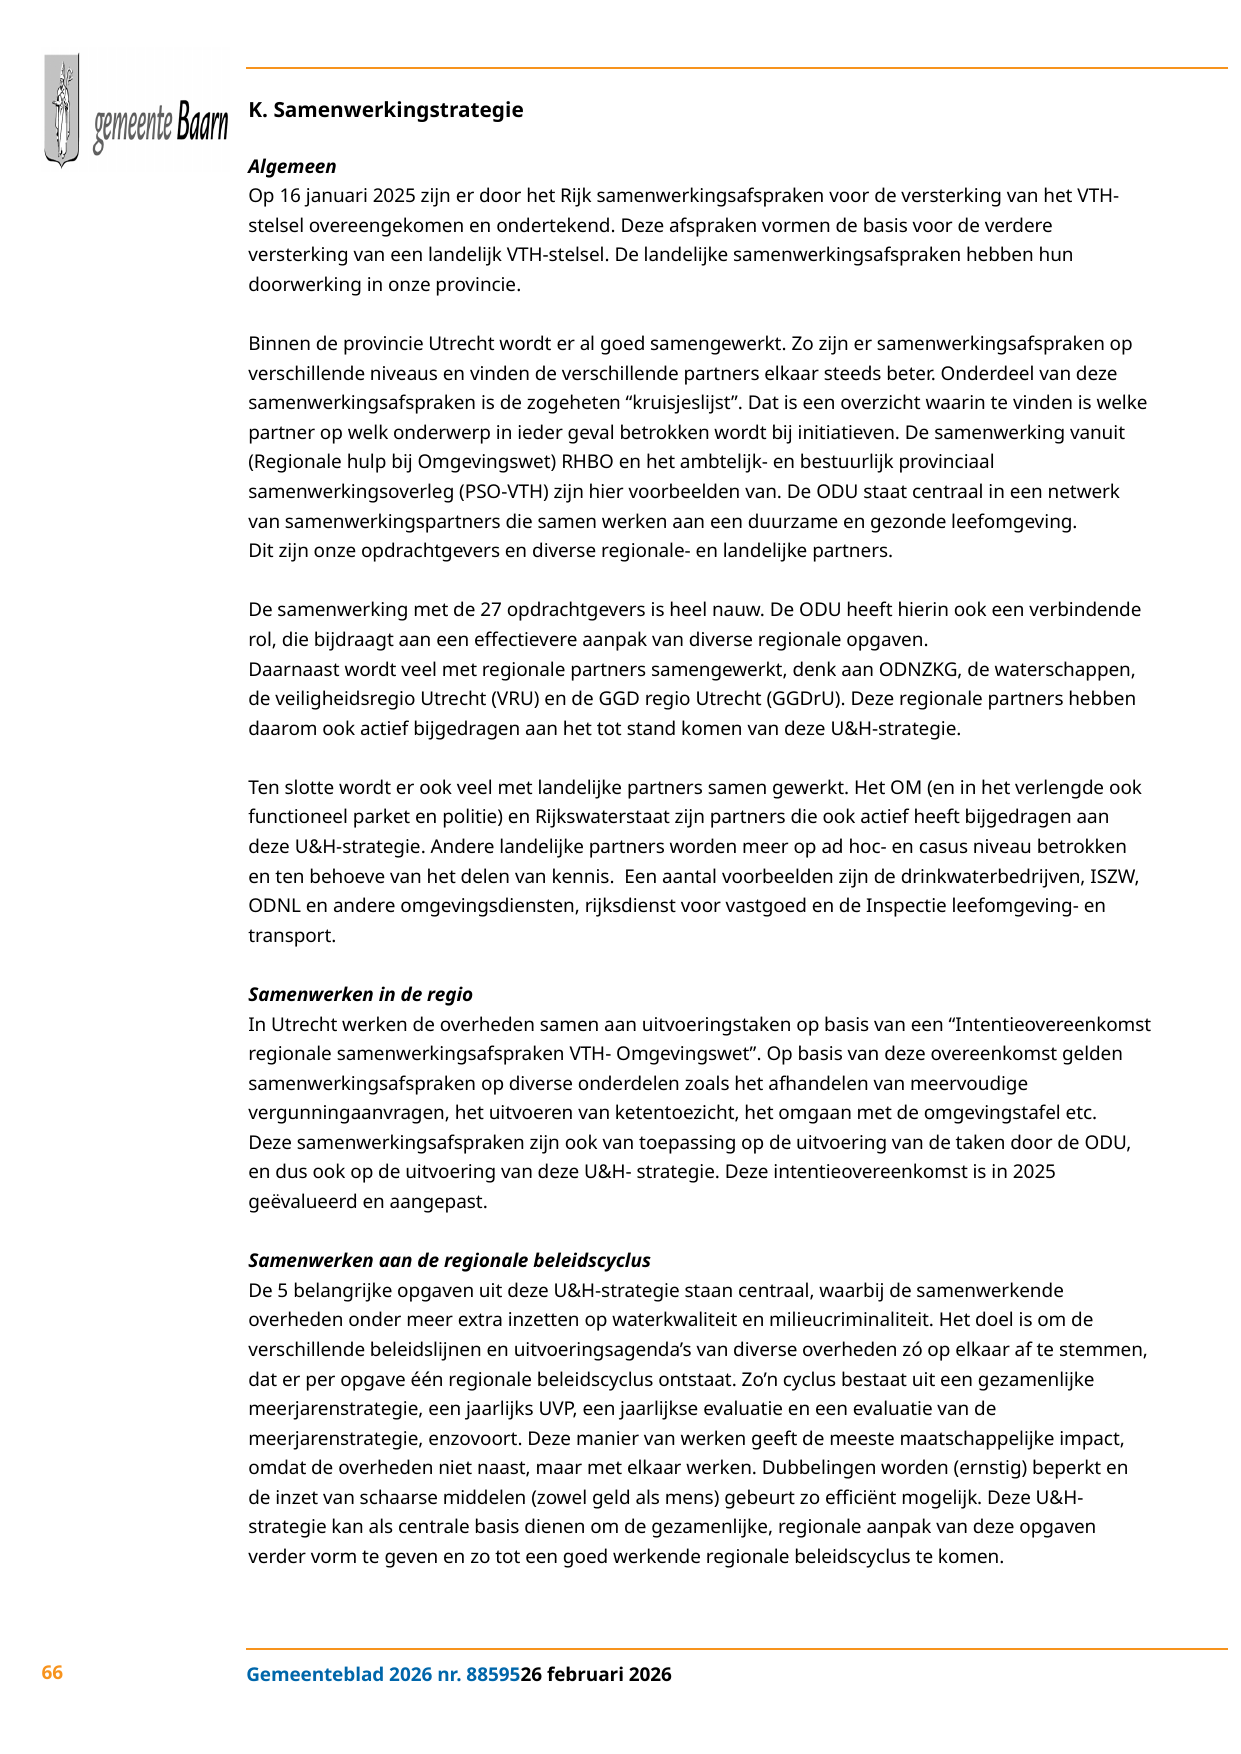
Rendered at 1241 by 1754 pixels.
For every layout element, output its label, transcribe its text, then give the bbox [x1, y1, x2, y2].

text Deze samenwerkingsafspraken zijn ook van toepassing op de uitvoering van de taken door de ODU, en dus ook op de uitvoering van deze U&H- strategie. Deze intentieovereenkomst is in 2025 geëvalueerd en aangepast. [248, 1129, 1152, 1214]
text Daarnaast wordt veel met regionale partners samengewerkt, denk aan ODNZKG, de waterschappen, de veiligheidsregio Utrecht (VRU) en de GGD regio Utrecht (GGDrU). Deze regionale partners hebben daarom ook actief bijgedragen aan het tot stand komen van deze U&H-strategie. [248, 656, 1152, 741]
text Ten slotte wordt er ook veel met landelijke partners samen gewerkt. Het OM (en in het verlengde ook functioneel parket en politie) en Rijkswaterstaat zijn partners die ook actief heeft bijgedragen aan deze U&H-strategie. Andere landelijke partners worden meer op ad hoc- en casus niveau betrokken en ten behoeve van het delen van kennis. Een aantal voorbeelden zijn de drinkwaterbedrijven, ISZW, ODNL en andere omgevingsdiensten, rijksdienst voor vastgoed en de Inspectie leefomgeving- en transport. [248, 774, 1152, 948]
text Samenwerken aan de regionale beleidscyclus [248, 1247, 1152, 1273]
text Dit zijn onze opdrachtgevers en diverse regionale- en landelijke partners. [248, 537, 1152, 563]
text De samenwerking met de 27 opdrachtgevers is heel nauw. De ODU heeft hierin ook een verbindende rol, die bijdraagt aan een effectievere aanpak van diverse regionale opgaven. [248, 597, 1152, 652]
text De 5 belangrijke opgaven uit deze U&H-strategie staan centraal, waarbij de samenwerkende overheden onder meer extra inzetten op waterkwaliteit en milieucriminaliteit. Het doel is om de verschillende beleidslijnen en uitvoeringsagenda’s van diverse overheden zó op elkaar af te stemmen, dat er per opgave één regionale beleidscyclus ontstaat. Zo’n cyclus bestaat uit een gezamenlijke meerjarenstrategie, een jaarlijks UVP, een jaarlijkse evaluatie en een evaluatie van de meerjarenstrategie, enzovoort. Deze manier van werken geeft de meeste maatschappelijke impact, omdat de overheden niet naast, maar met elkaar werken. Dubbelingen worden (ernstig) beperkt en de inzet van schaarse middelen (zowel geld als mens) gebeurt zo efficiënt mogelijk. Deze U&H-strategie kan als centrale basis dienen om de gezamenlijke, regionale aanpak van deze opgaven verder vorm te geven en zo tot een goed werkende regionale beleidscyclus te komen. [248, 1277, 1152, 1569]
text Samenwerken in de regio [248, 981, 1152, 1007]
text Binnen de provincie Utrecht wordt er al goed samengewerkt. Zo zijn er samenwerkingsafspraken op verschillende niveaus en vinden de verschillende partners elkaar steeds beter. Onderdeel van deze samenwerkingsafspraken is de zogeheten “kruisjeslijst”. Dat is een overzicht waarin te vinden is welke partner op welk onderwerp in ieder geval betrokken wordt bij initiatieven. De samenwerking vanuit (Regionale hulp bij Omgevingswet) RHBO en het ambtelijk- en bestuurlijk provinciaal samenwerkingsoverleg (PSO-VTH) zijn hier voorbeelden van. De ODU staat centraal in een netwerk van samenwerkingspartners die samen werken aan een duurzame en gezonde leefomgeving. [248, 330, 1152, 534]
text K. Samenwerkingstrategie [248, 95, 1152, 123]
text Algemeen [248, 153, 1152, 179]
picture [41, 47, 231, 172]
text In Utrecht werken de overheden samen aan uitvoeringstaken op basis van een “Intentieovereenkomst regionale samenwerkingsafspraken VTH- Omgevingswet”. Op basis van deze overeenkomst gelden samenwerkingsafspraken op diverse onderdelen zoals het afhandelen van meervoudige vergunningaanvragen, het uitvoeren van ketentoezicht, het omgaan met de omgevingstafel etc. [248, 1011, 1152, 1125]
text Op 16 januari 2025 zijn er door het Rijk samenwerkingsafspraken voor de versterking van het VTH-stelsel overeengekomen en ondertekend. Deze afspraken vormen de basis voor de verdere versterking van een landelijk VTH-stelsel. De landelijke samenwerkingsafspraken hebben hun doorwerking in onze provincie. [248, 182, 1152, 297]
